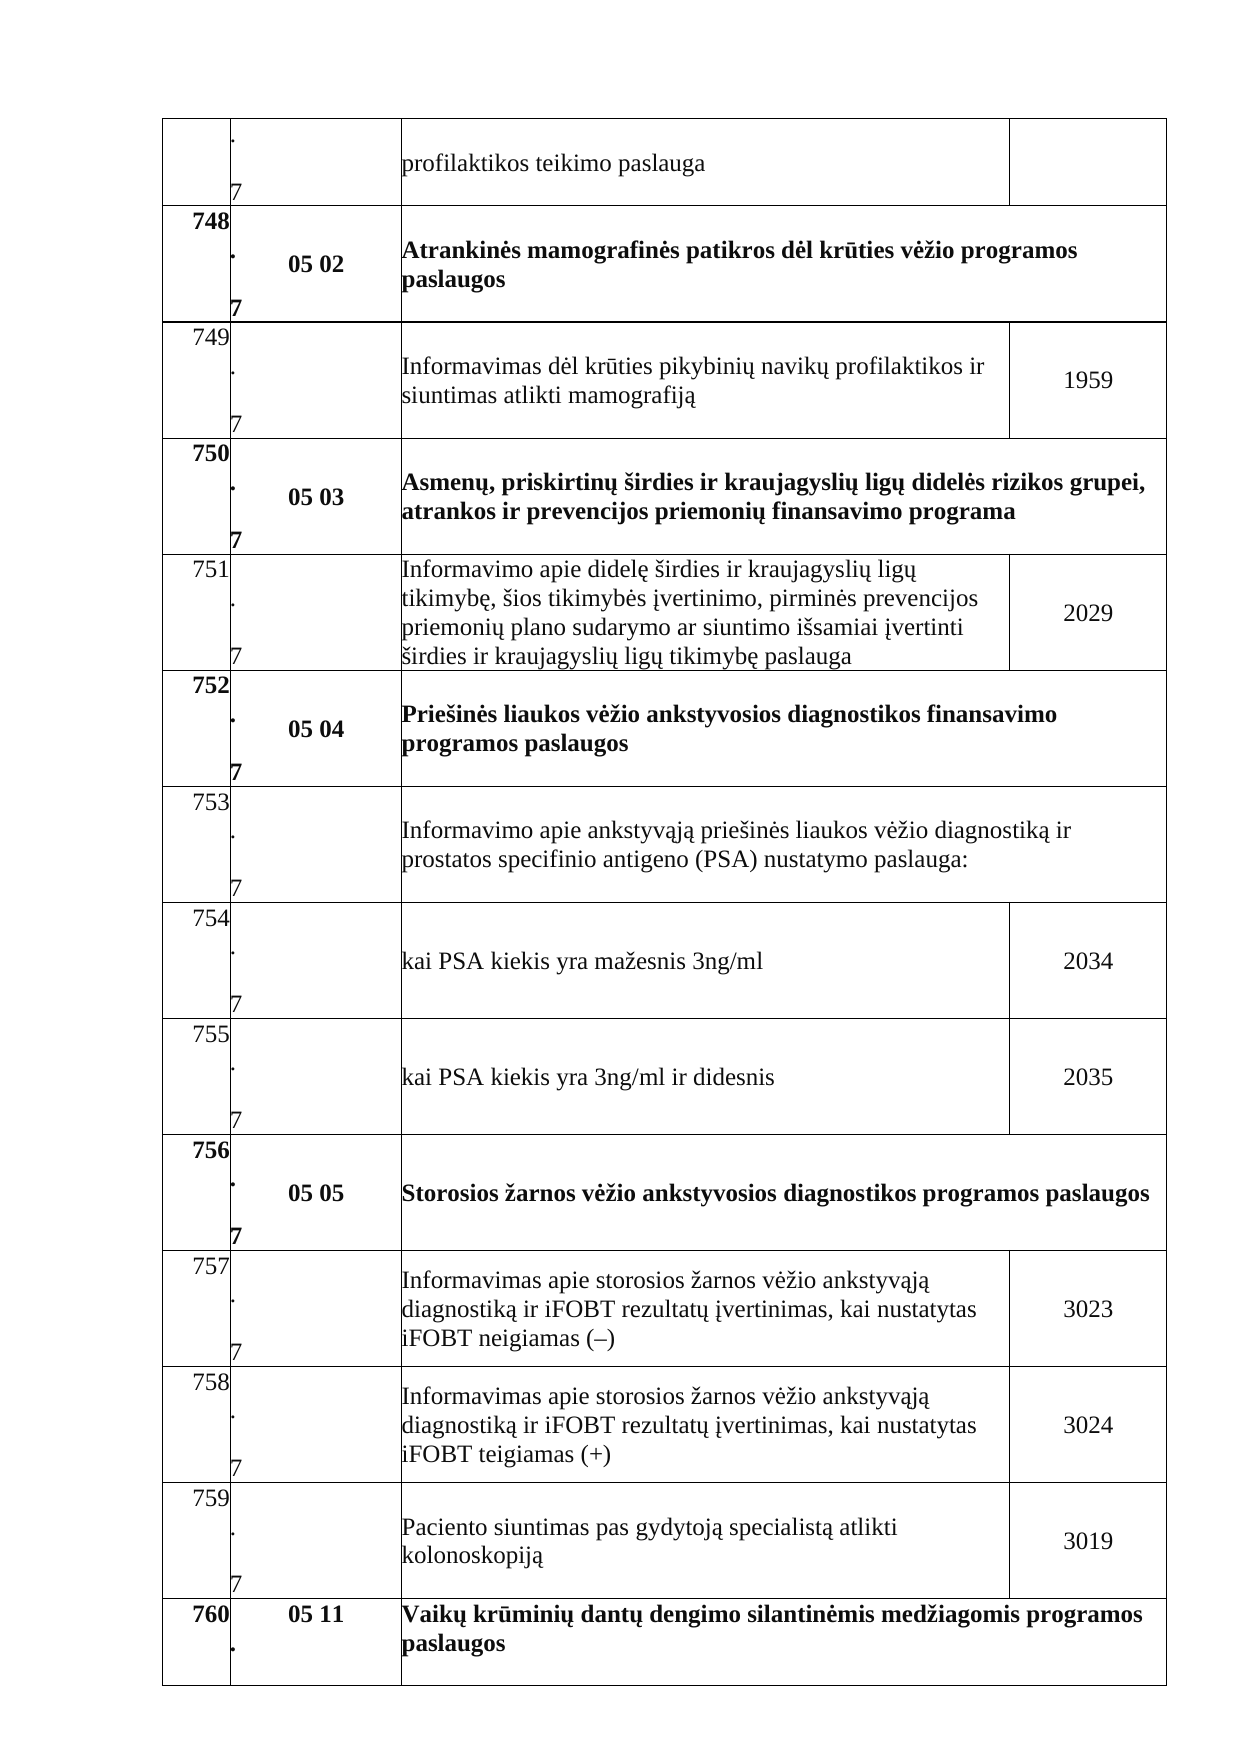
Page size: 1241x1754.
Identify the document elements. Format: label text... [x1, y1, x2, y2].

table_cell Priešinės liaukos vėžio ankstyvosios diagnostikos finansavimo programos paslaugos [402, 671, 1166, 786]
table_cell 05 03 [231, 439, 401, 553]
table_cell [231, 1019, 401, 1134]
table_cell 05 11 [231, 1599, 401, 1685]
table_cell [231, 1367, 401, 1482]
table_cell 3023 [1010, 1251, 1166, 1366]
table_cell [1010, 119, 1166, 205]
table_cell kai PSA kiekis yra mažesnis 3ng/ml [402, 903, 1009, 1018]
table_cell Informavimo apie ankstyvąją priešinės liaukos vėžio diagnostiką ir prostatos specifinio antigeno (PSA) nustatymo paslauga: [402, 787, 1166, 902]
table_cell [231, 555, 401, 669]
table_cell 753. 7 [163, 787, 230, 902]
table_cell 752. 7 [163, 671, 230, 786]
table_cell 760. 7 [163, 1599, 230, 1685]
table_cell 1959 [1010, 323, 1166, 437]
table_cell Atrankinės mamografinės patikros dėl krūties vėžio programos paslaugos [402, 206, 1166, 321]
table_cell Informavimas apie storosios žarnos vėžio ankstyvąją diagnostiką ir iFOBT rezultatų įvertinimas, kai nustatytas iFOBT teigiamas (+) [402, 1367, 1009, 1482]
table_cell [231, 1483, 401, 1598]
table_cell [231, 119, 401, 205]
table_cell [231, 323, 401, 437]
table_cell Vaikų krūminių dantų dengimo silantinėmis medžiagomis programos paslaugos [402, 1599, 1166, 1685]
table_cell 05 02 [231, 206, 401, 321]
table_cell 747. 7 [163, 119, 230, 205]
table_cell 2035 [1010, 1019, 1166, 1134]
table_cell Informavimo apie didelę širdies ir kraujagyslių ligų tikimybę, šios tikimybės įvertinimo, pirminės prevencijos priemonių plano sudarymo ar siuntimo išsamiai įvertinti širdies ir kraujagyslių ligų tikimybę paslauga [402, 555, 1009, 669]
table_cell 757. 7 [163, 1251, 230, 1366]
table_cell 750. 7 [163, 439, 230, 553]
table_cell 751. 7 [163, 555, 230, 669]
table_cell [231, 903, 401, 1018]
table_cell Informavimas apie storosios žarnos vėžio ankstyvąją diagnostiką ir iFOBT rezultatų įvertinimas, kai nustatytas iFOBT neigiamas (–) [402, 1251, 1009, 1366]
table_cell 749. 7 [163, 323, 230, 437]
table_cell Asmenų, priskirtinų širdies ir kraujagyslių ligų didelės rizikos grupei, atrankos ir prevencijos priemonių finansavimo programa [402, 439, 1166, 553]
table_cell 3019 [1010, 1483, 1166, 1598]
table_cell 05 05 [231, 1135, 401, 1250]
table_cell 759. 7 [163, 1483, 230, 1598]
table_cell [231, 1251, 401, 1366]
table_cell [231, 787, 401, 902]
table_cell 05 04 [231, 671, 401, 786]
table_cell 2034 [1010, 903, 1166, 1018]
table_cell 748. 7 [163, 206, 230, 321]
table_cell 758. 7 [163, 1367, 230, 1482]
table_cell 754. 7 [163, 903, 230, 1018]
table_cell profilaktikos teikimo paslauga [402, 119, 1009, 205]
table_cell kai PSA kiekis yra 3ng/ml ir didesnis [402, 1019, 1009, 1134]
table_cell 755. 7 [163, 1019, 230, 1134]
table_cell 2029 [1010, 555, 1166, 669]
table_cell Paciento siuntimas pas gydytoją specialistą atlikti kolonoskopiją [402, 1483, 1009, 1598]
table_cell Informavimas dėl krūties pikybinių navikų profilaktikos ir siuntimas atlikti mamografiją [402, 323, 1009, 437]
table_cell 3024 [1010, 1367, 1166, 1482]
table_cell 756. 7 [163, 1135, 230, 1250]
table_cell Storosios žarnos vėžio ankstyvosios diagnostikos programos paslaugos [402, 1135, 1166, 1250]
